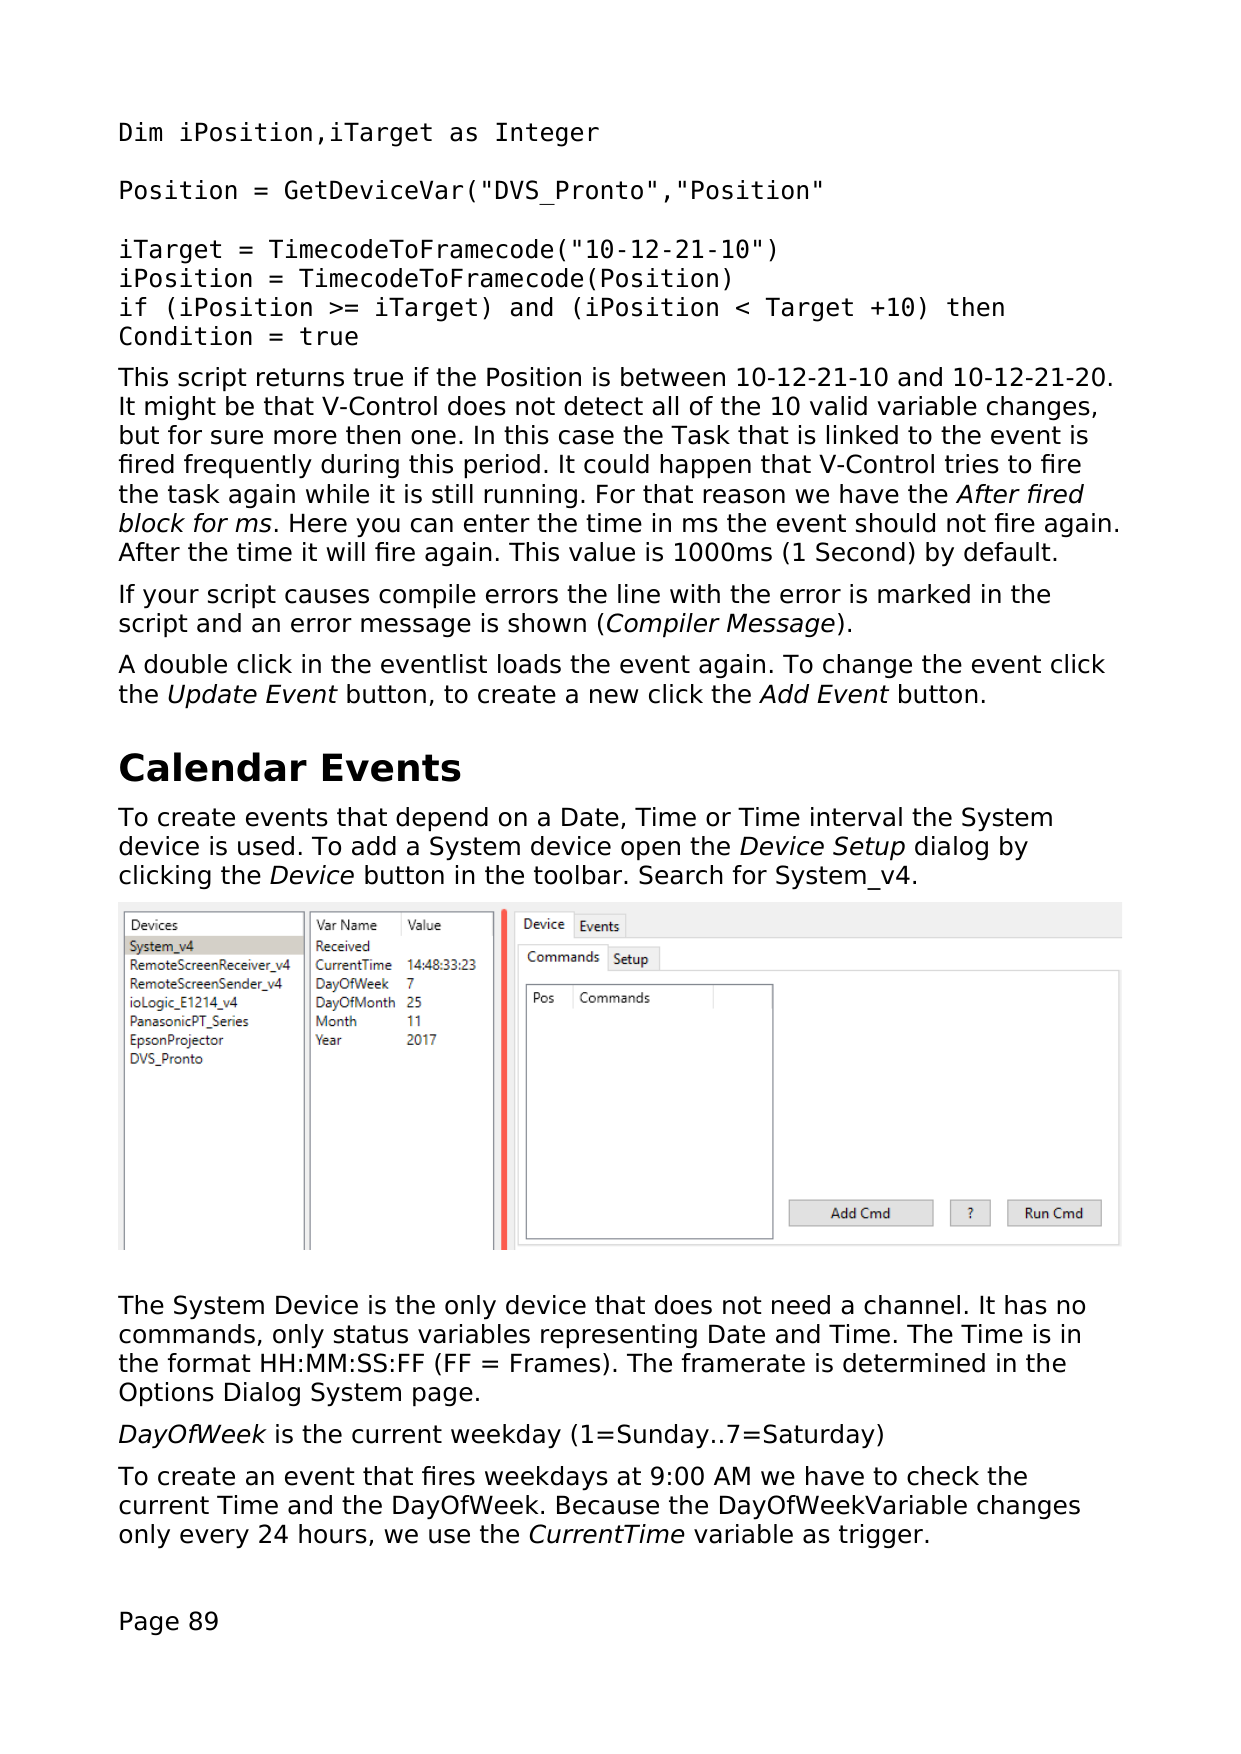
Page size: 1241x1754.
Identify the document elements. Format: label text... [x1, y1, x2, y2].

text If your script causes compile errors the line with the error is marked in the script and an error message is shown (Compiler Message). [118, 580, 1122, 638]
text This script returns true if the Position is between 10-12-21-10 and 10-12-21-20. It might be that V-Control does not detect all of the 10 valid variable changes, but for sure more then one. In this case the Task that is linked to the event is fired frequently during this period. It could happen that V-Control tries to fire the task again while it is still running. For that reason we have the After fired block for ms. Here you can enter the time in ms the event should not fire again. After the time it will fire again. This value is 1000ms (1 Second) by default. [118, 363, 1122, 567]
text To create an event that fires weekdays at 9:00 AM we have to check the current Time and the DayOfWeek. Because the DayOfWeekVariable changes only every 24 hours, we use the CurrentTime variable as trigger. [118, 1462, 1122, 1549]
subtitle Calendar Events [118, 747, 1122, 790]
text A double click in the eventlist loads the event again. To change the event click the Update Event button, to create a new click the Add Event button. [118, 651, 1122, 709]
text The System Device is the only device that does not need a channel. It has no commands, only status variables representing Date and Time. The Time is in the format HH:MM:SS:FF (FF = Frames). The framerate is determined in the Options Dialog System page. [118, 1291, 1122, 1408]
text Dim iPosition,iTarget as Integer Position = GetDeviceVar("DVS_Pronto","Position" iTarget = TimecodeToFramecode("10-12-21-10") iPosition = TimecodeToFramecode(Position) if (iPosition >= iTarget) and (iPosition < Target +10) then Condition = true [118, 118, 1122, 351]
picture [118, 902, 1123, 1250]
text DayOfWeek is the current weekday (1=Sunday..7=Saturday) [118, 1420, 1122, 1449]
text To create events that depend on a Date, Time or Time interval the System device is used. To add a System device open the Device Setup dialog by clicking the Device button in the toolbar. Search for System_v4. [118, 803, 1122, 890]
